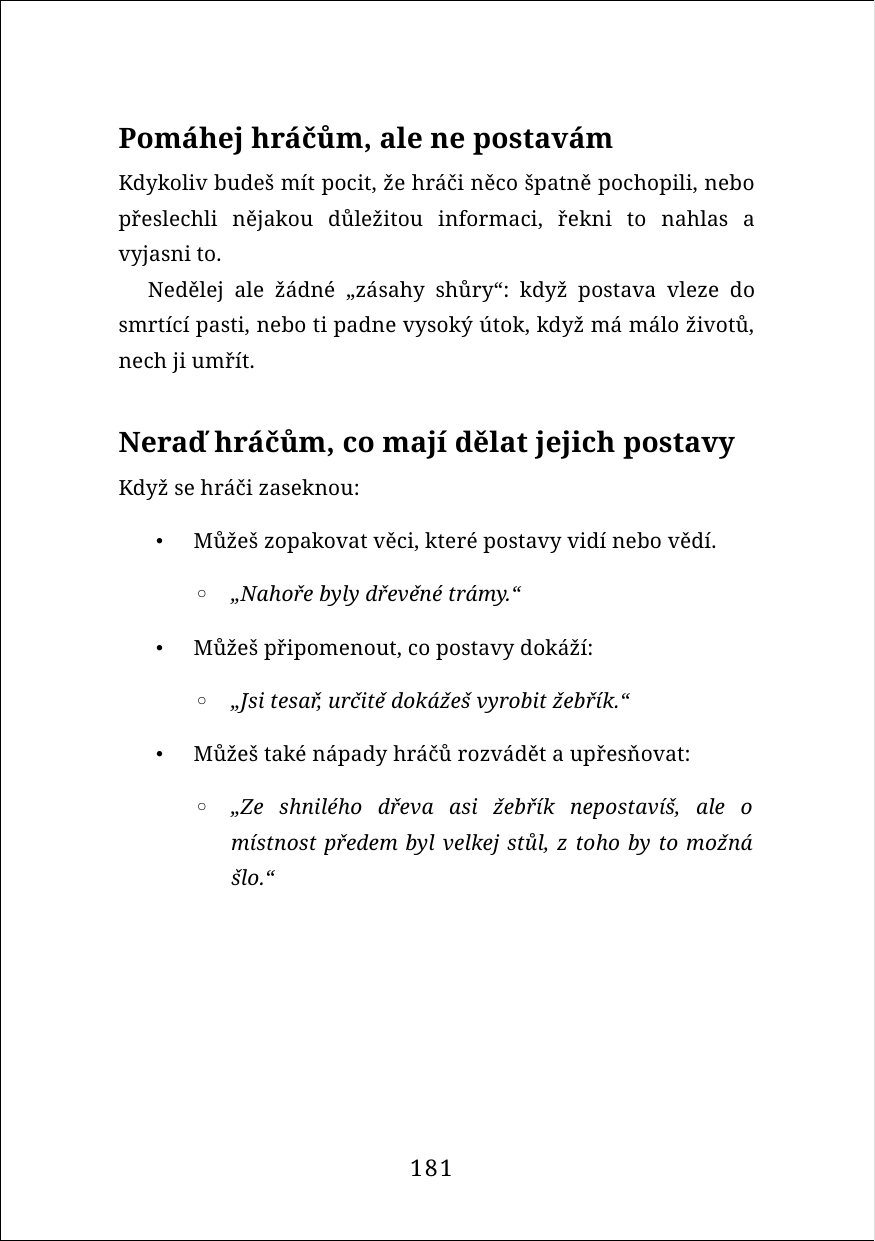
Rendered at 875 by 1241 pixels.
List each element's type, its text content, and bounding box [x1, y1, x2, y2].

subtitle Pomáhej hráčům, ale ne postavám [118, 118, 756, 157]
list Můžeš připomenout, co postavy dokáží: [156, 633, 756, 661]
subtitle Neraď hráčům, co mají dělat jejich postavy [118, 423, 756, 461]
list „Nahoře byly dřevěné trámy.“ [193, 579, 756, 608]
text Když se hráči zaseknou: [118, 473, 756, 501]
list Můžeš zopakovat věci, které postavy vidí nebo vědí. [156, 526, 756, 554]
text Kdykoliv budeš mít pocit, že hráči něco špatně pochopili, nebo přeslechli nějakou důležitou informaci, řekni to nahlas a vyjasni to. Nedělej ale žádné „zásahy shůry“: když postava vleze do smrtící pasti, nebo ti padne vysoký útok, když má málo životů, nech ji umřít. [118, 168, 756, 374]
list „Jsi tesař, určitě dokážeš vyrobit žebřík.“ [193, 686, 756, 714]
list Můžeš také nápady hráčů rozvádět a upřesňovat: [156, 739, 756, 767]
list „Ze shnilého dřeva asi žebřík nepostavíš, ale o místnost předem byl velkej stůl, z toho by to možná šlo.“ [193, 792, 756, 892]
